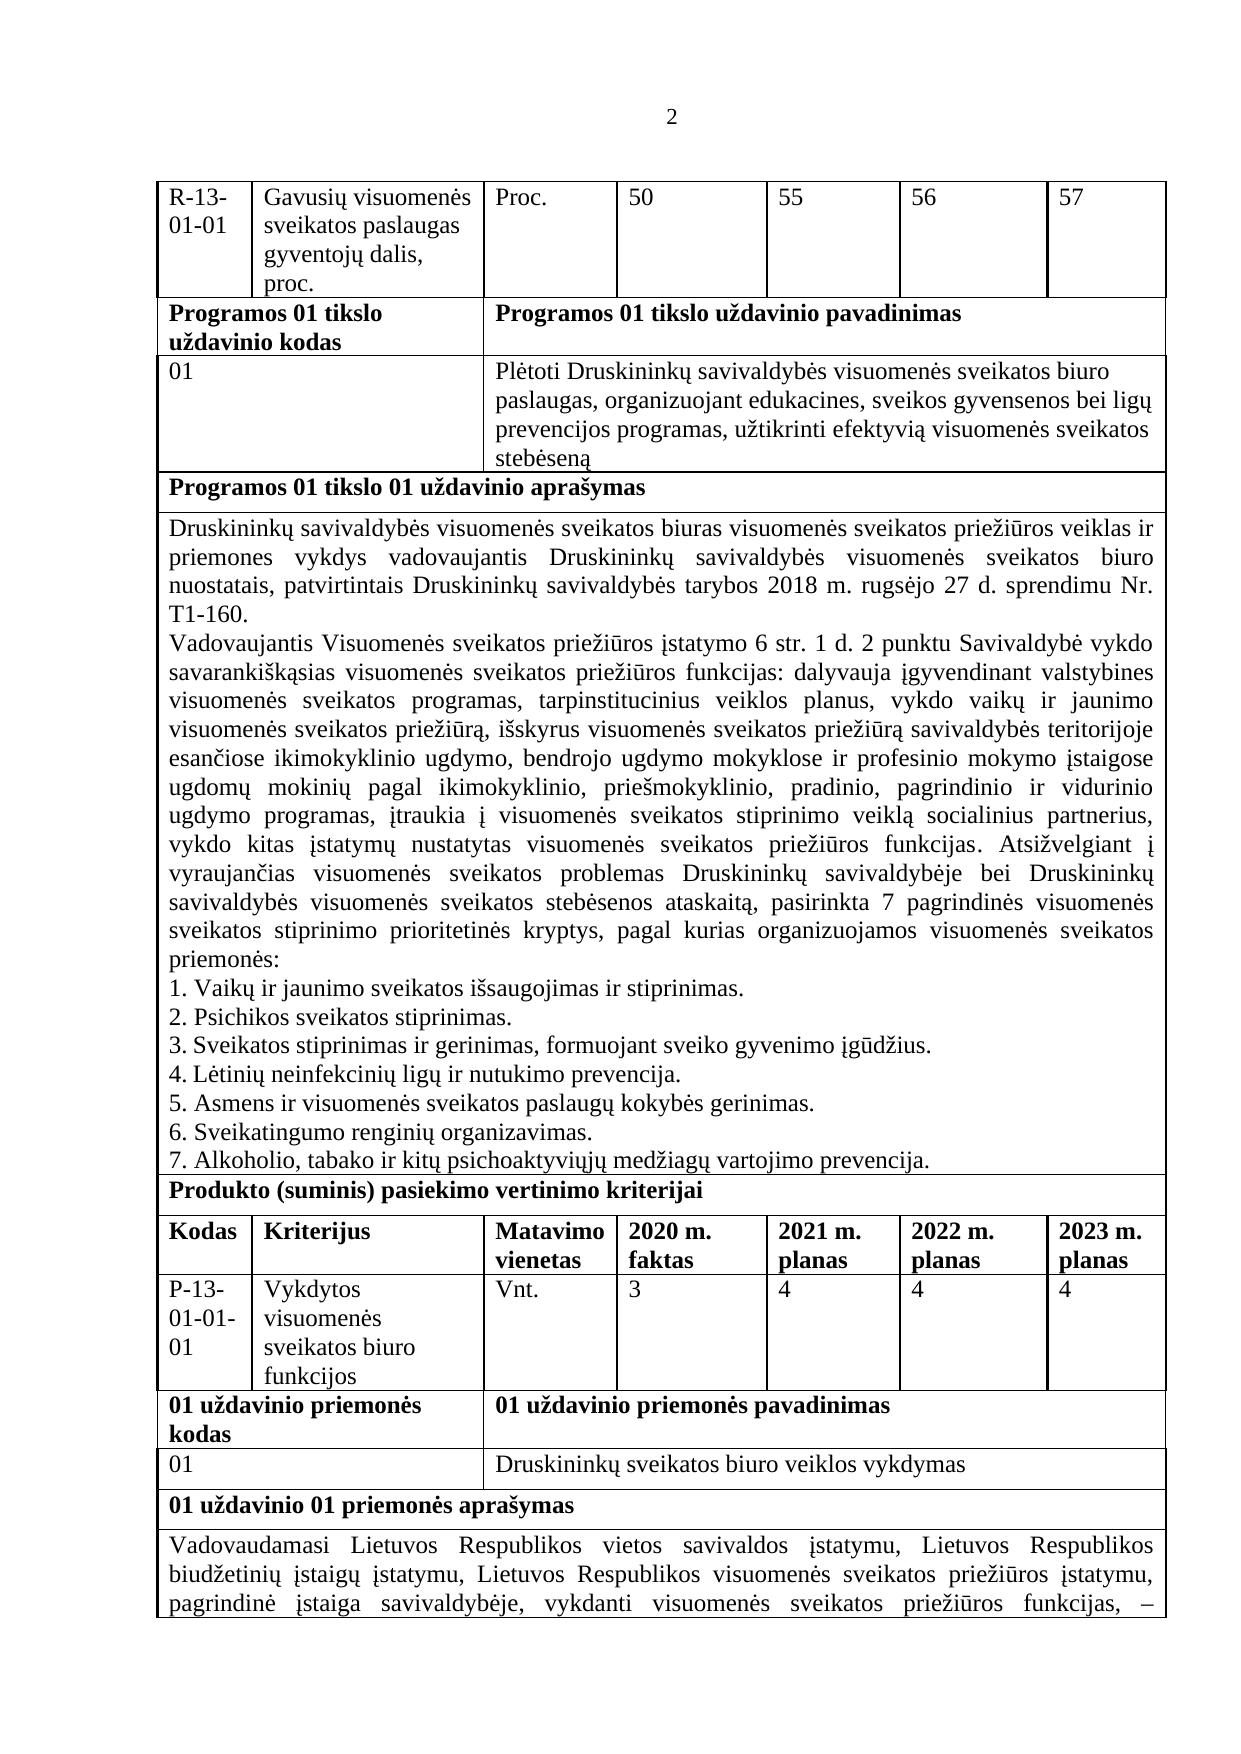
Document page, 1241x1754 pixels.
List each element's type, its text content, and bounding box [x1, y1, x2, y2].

table_cell 01 [159, 1449, 483, 1489]
table_cell 01 [159, 356, 483, 471]
table_cell Vykdytos visuomenės sveikatos biuro funkcijos [253, 1275, 483, 1389]
table_cell 2023 m. planas [1049, 1216, 1165, 1273]
table_cell 2020 m. faktas [618, 1216, 766, 1273]
table_cell Programos 01 tikslo uždavinio pavadinimas [484, 298, 1165, 355]
table_cell Produkto (suminis) pasiekimo vertinimo kriterijai [159, 1175, 1165, 1215]
table_cell 4 [1049, 1275, 1165, 1389]
table_cell Vnt. [485, 1275, 616, 1389]
table_cell 01 uždavinio priemonės kodas [158, 1391, 483, 1448]
table_cell Programos 01 tikslo 01 uždavinio aprašymas [159, 473, 1165, 512]
table_cell 01 uždavinio 01 priemonės aprašymas [159, 1490, 1165, 1529]
table_cell 4 [901, 1275, 1046, 1389]
table_cell Druskininkų sveikatos biuro veiklos vykdymas [484, 1449, 1165, 1489]
table_cell 3 [618, 1275, 766, 1389]
table_cell Vadovaudamasi Lietuvos Respublikos vietos savivaldos įstatymu, Lietuvos Respublikos biudžetinių įstaigų įstatymu, Lietuvos Respublikos visuomenės sveikatos priežiūros įstatymu, pagrindinė įstaiga savivaldybėje, vykdanti visuomenės sveikatos priežiūros funkcijas, – [159, 1530, 1165, 1617]
table_cell 01 uždavinio priemonės pavadinimas [484, 1391, 1165, 1448]
table_cell R-13-01-01 [159, 182, 251, 297]
table_cell 2021 m. planas [768, 1216, 899, 1273]
table_cell Plėtoti Druskininkų savivaldybės visuomenės sveikatos biuro paslaugas, organizuojant edukacines, sveikos gyvensenos bei ligų prevencijos programas, užtikrinti efektyvią visuomenės sveikatos stebėseną [484, 356, 1165, 471]
table_cell Kriterijus [253, 1216, 483, 1273]
table_cell 57 [1049, 182, 1165, 297]
table_cell 56 [901, 182, 1046, 297]
table_cell 2022 m. planas [901, 1216, 1046, 1273]
table_cell 4 [768, 1275, 899, 1389]
table_cell Programos 01 tikslo uždavinio kodas [158, 298, 483, 355]
table_cell Kodas [159, 1216, 251, 1273]
table_cell Matavimo vienetas [485, 1216, 616, 1273]
table_cell Proc. [485, 182, 616, 297]
table_cell Gavusių visuomenės sveikatos paslaugas gyventojų dalis, proc. [253, 182, 483, 297]
table_cell 55 [768, 182, 899, 297]
table_cell Druskininkų savivaldybės visuomenės sveikatos biuras visuomenės sveikatos priežiūros veiklas ir priemones vykdys vadovaujantis Druskininkų savivaldybės visuomenės sveikatos biuro nuostatais, patvirtintais Druskininkų savivaldybės tarybos 2018 m. rugsėjo 27 d. sprendimu Nr. T1-160. Vadovaujantis Visuomenės sveikatos priežiūros įstatymo 6 str. 1 d. 2 punktu Savivaldybė vykdo savarankiškąsias visuomenės sveikatos priežiūros funkcijas: dalyvauja įgyvendinant valstybines visuomenės sveikatos programas, tarpinstitucinius veiklos planus, vykdo vaikų ir jaunimo visuomenės sveikatos priežiūrą, išskyrus visuomenės sveikatos priežiūrą savivaldybės teritorijoje esančiose ikimokyklinio ugdymo, bendrojo ugdymo mokyklose ir profesinio mokymo įstaigose ugdomų mokinių pagal ikimokyklinio, priešmokyklinio, pradinio, pagrindinio ir vidurinio ugdymo programas, įtraukia į visuomenės sveikatos stiprinimo veiklą socialinius partnerius, vykdo kitas įstatymų nustatytas visuomenės sveikatos priežiūros funkcijas. Atsižvelgiant į vyraujančias visuomenės sveikatos problemas Druskininkų savivaldybėje bei Druskininkų savivaldybės visuomenės sveikatos stebėsenos ataskaitą, pasirinkta 7 pagrindinės visuomenės sveikatos stiprinimo prioritetinės kryptys, pagal kurias organizuojamos visuomenės sveikatos priemonės: 1. Vaikų ir jaunimo sveikatos išsaugojimas ir stiprinimas. 2. Psichikos sveikatos stiprinimas. 3. Sveikatos stiprinimas ir gerinimas, formuojant sveiko gyvenimo įgūdžius. 4. Lėtinių neinfekcinių ligų ir nutukimo prevencija. 5. Asmens ir visuomenės sveikatos paslaugų kokybės gerinimas. 6. Sveikatingumo renginių organizavimas. 7. Alkoholio, tabako ir kitų psichoaktyviųjų medžiagų vartojimo prevencija. [159, 513, 1165, 1174]
table_cell P-13-01-01-01 [159, 1275, 251, 1389]
table_cell 50 [618, 182, 766, 297]
